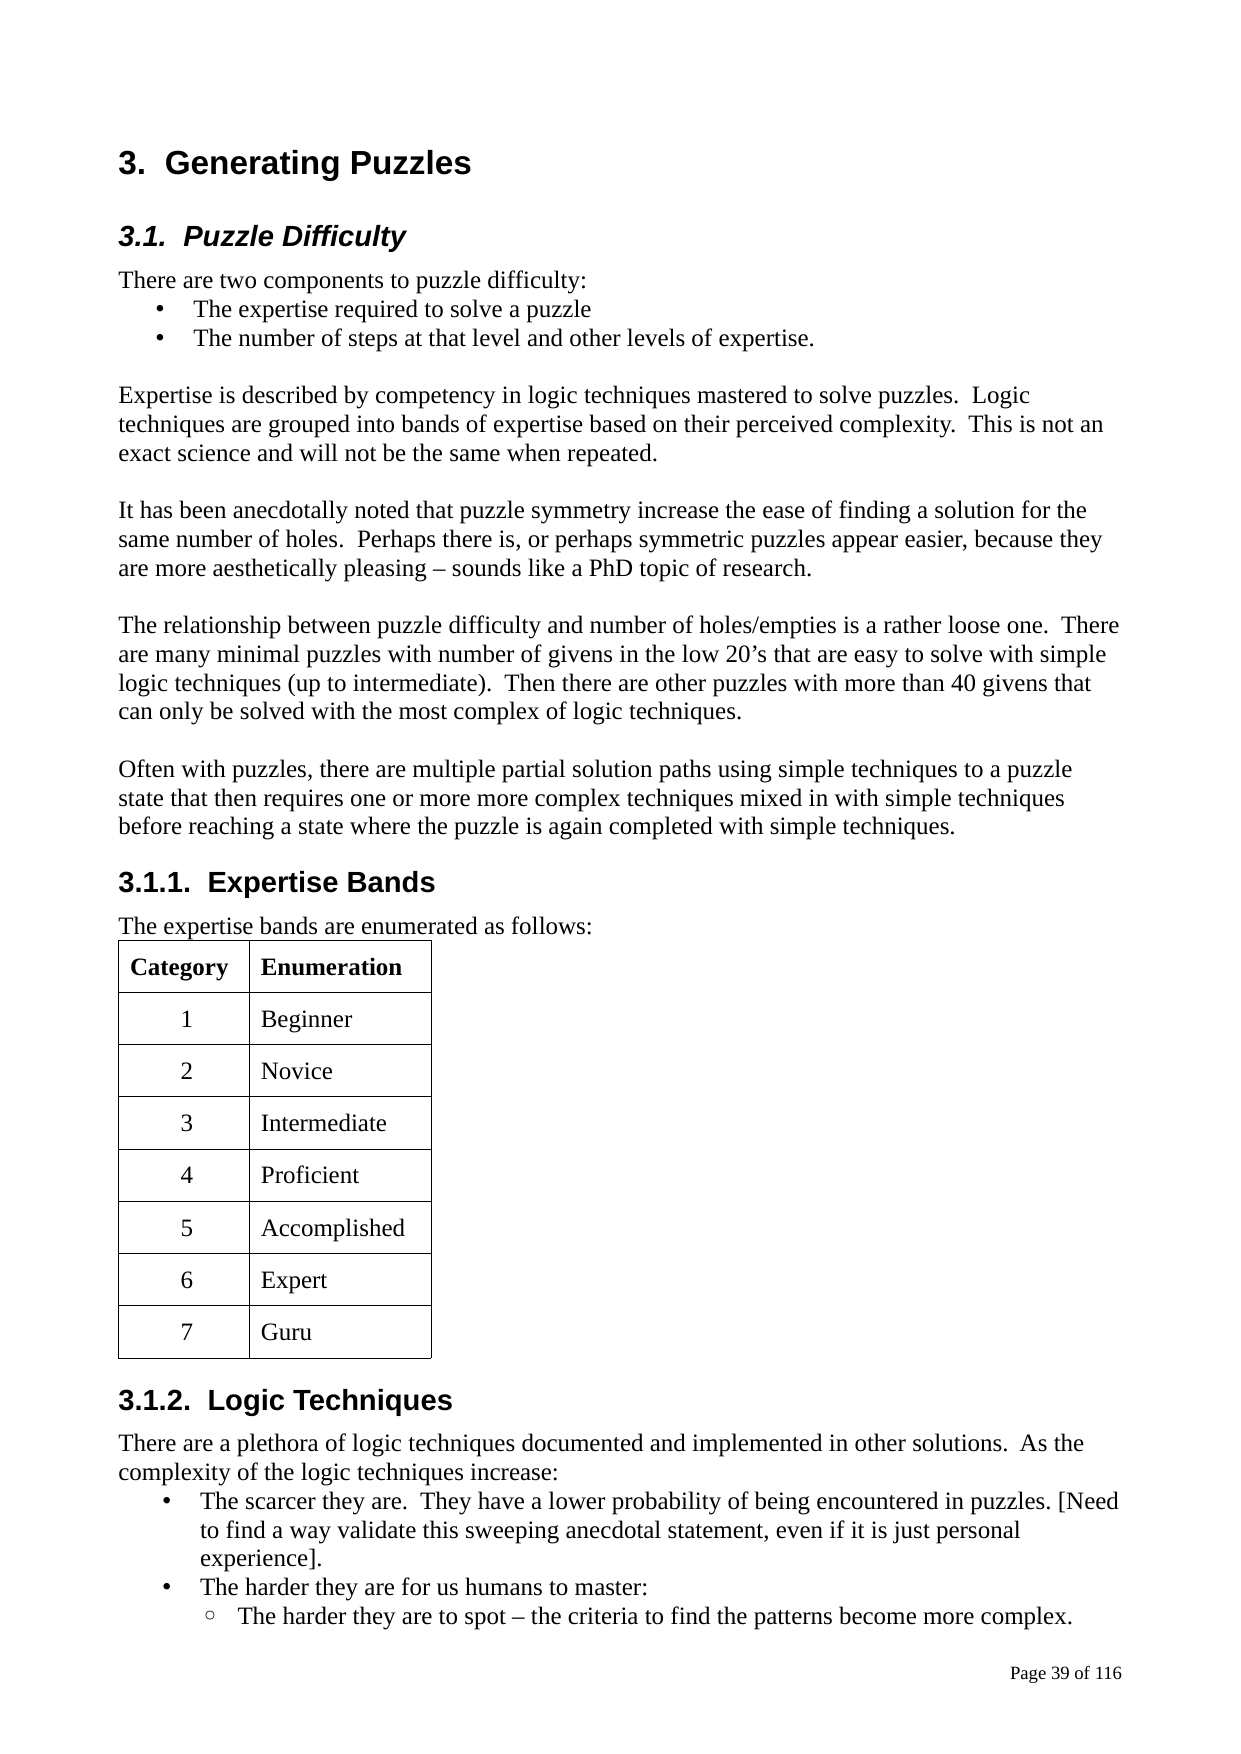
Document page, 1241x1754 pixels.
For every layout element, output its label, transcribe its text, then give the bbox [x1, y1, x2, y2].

table_cell 5 [119, 1202, 249, 1253]
table_cell Proficient [250, 1150, 431, 1201]
text There are two components to puzzle difficulty: [118, 265, 1122, 294]
table_cell Expert [250, 1254, 431, 1305]
table_cell 7 [119, 1306, 249, 1357]
list The harder they are to spot – the criteria to find the patterns become more complex. [200, 1601, 1122, 1630]
subtitle Expertise Bands [118, 865, 1122, 899]
text Expertise is described by competency in logic techniques mastered to solve puzzles. Logic techniques are grouped into bands of expertise based on their perceived complexity. This is not an exact science and will not be the same when repeated. [118, 380, 1122, 466]
subtitle Logic Techniques [118, 1382, 1122, 1416]
text Often with puzzles, there are multiple partial solution paths using simple techniques to a puzzle state that then requires one or more more complex techniques mixed in with simple techniques before reaching a state where the puzzle is again completed with simple techniques. [118, 754, 1122, 840]
table_cell Accomplished [250, 1202, 431, 1253]
table_header Enumeration [250, 941, 431, 992]
subtitle Puzzle Difficulty [118, 219, 1122, 253]
text The relationship between puzzle difficulty and number of holes/empties is a rather loose one. There are many minimal puzzles with number of givens in the low 20’s that are easy to solve with simple logic techniques (up to intermediate). Then there are other puzzles with more than 40 givens that can only be solved with the most complex of logic techniques. [118, 610, 1122, 725]
list The scarcer they are. They have a lower probability of being encountered in puzzles. [Need to find a way validate this sweeping anecdotal statement, even if it is just personal experience]. [162, 1486, 1122, 1572]
text The expertise bands are enumerated as follows: [118, 911, 1122, 940]
subtitle Generating Puzzles [118, 143, 1122, 182]
table_cell Guru [250, 1306, 431, 1357]
table_cell 1 [119, 993, 249, 1044]
table_cell Intermediate [250, 1097, 431, 1149]
list The expertise required to solve a puzzle [156, 294, 1122, 323]
table_cell 6 [119, 1254, 249, 1305]
list The harder they are for us humans to master: [162, 1572, 1122, 1601]
table_cell 3 [119, 1097, 249, 1149]
text There are a plethora of logic techniques documented and implemented in other solutions. As the complexity of the logic techniques increase: [118, 1428, 1122, 1486]
table_cell Beginner [250, 993, 431, 1044]
table_cell Novice [250, 1045, 431, 1096]
table_cell 4 [119, 1150, 249, 1201]
text It has been anecdotally noted that puzzle symmetry increase the ease of finding a solution for the same number of holes. Perhaps there is, or perhaps symmetric puzzles appear easier, because they are more aesthetically pleasing – sounds like a PhD topic of research. [118, 495, 1122, 581]
table_header Category [119, 941, 249, 992]
list The number of steps at that level and other levels of expertise. [156, 323, 1122, 351]
table_cell 2 [119, 1045, 249, 1096]
